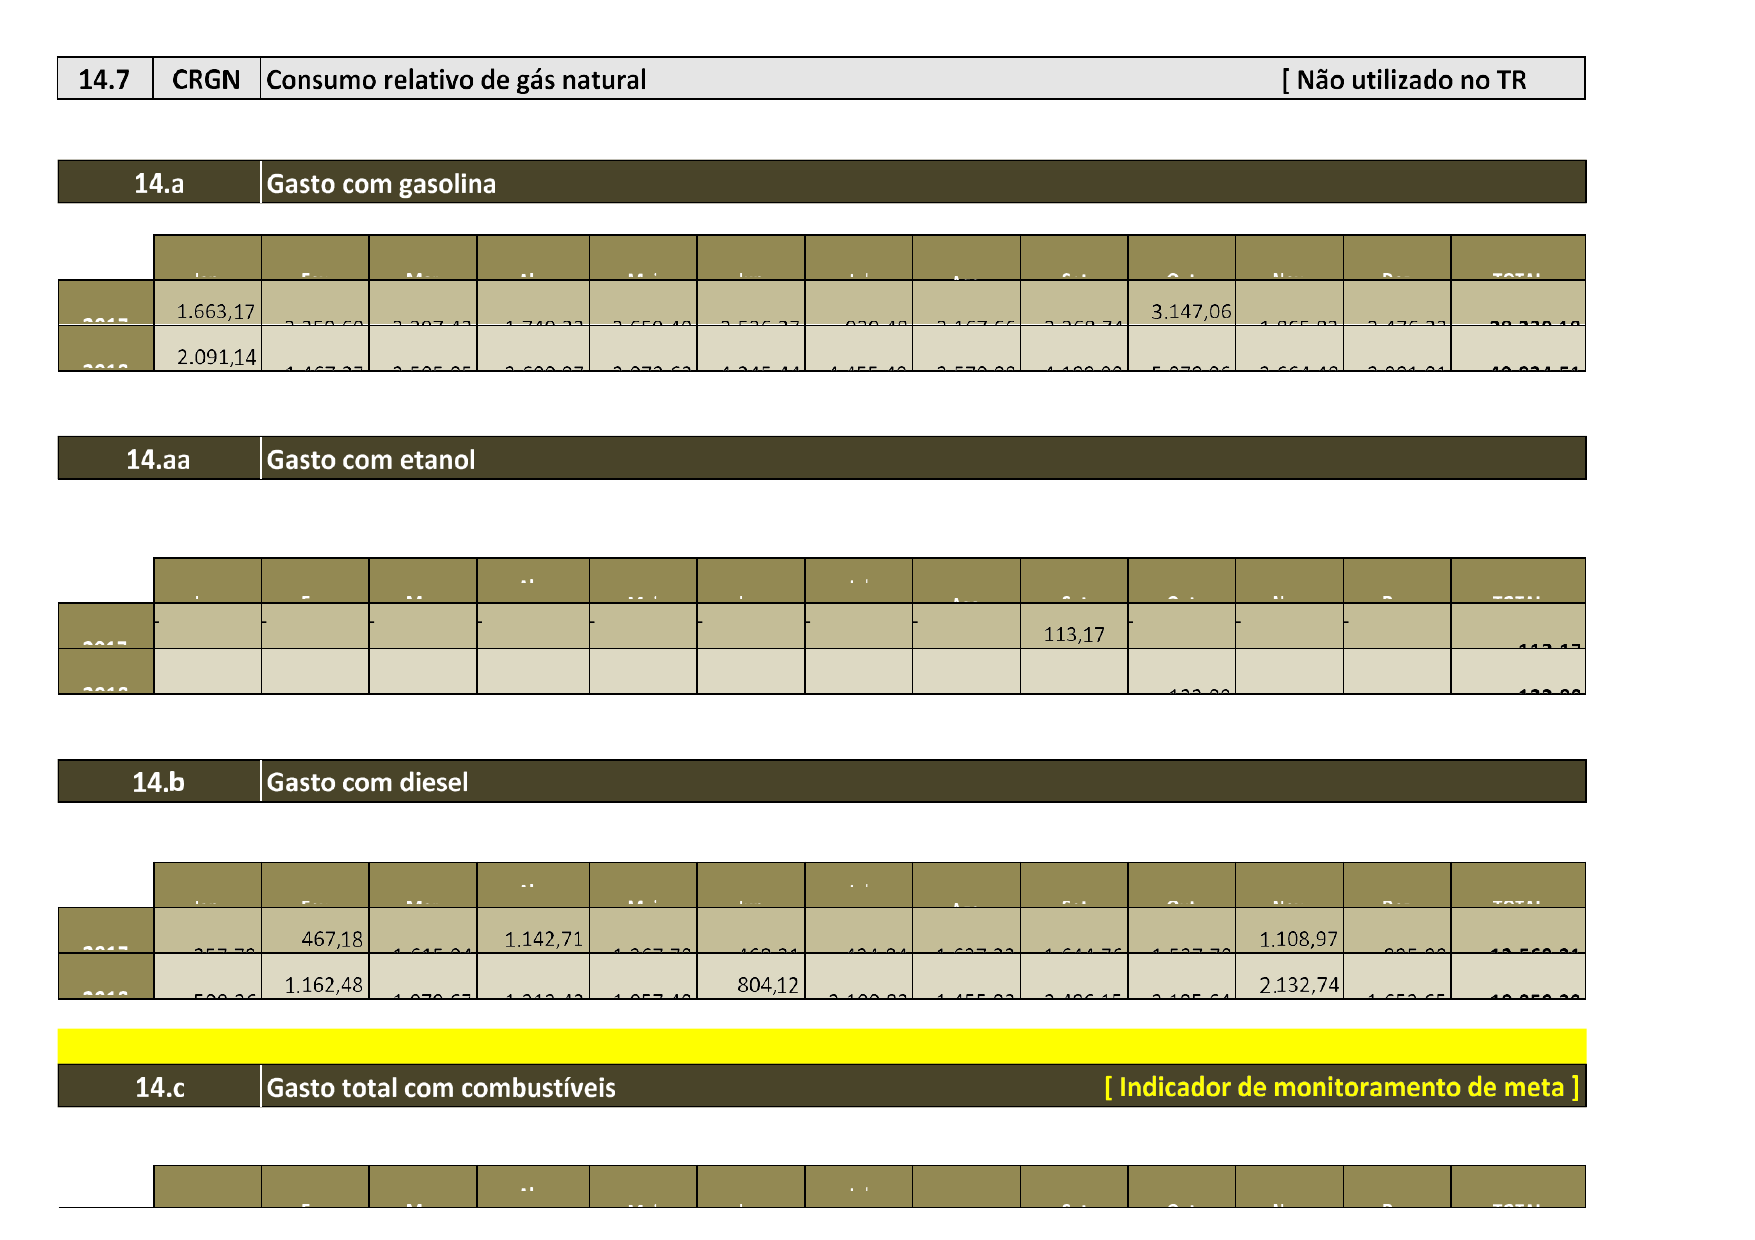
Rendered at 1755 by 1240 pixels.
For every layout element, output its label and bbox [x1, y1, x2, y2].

table_cell [1129, 326, 1235, 370]
table_cell [590, 281, 696, 324]
table_cell [59, 649, 153, 693]
table_cell [590, 954, 696, 998]
table_cell [262, 326, 368, 370]
table_header [1236, 559, 1343, 602]
table_header [698, 236, 804, 279]
table_cell [1021, 326, 1127, 370]
table_header [698, 1166, 804, 1207]
table_cell [370, 604, 476, 648]
table_header [370, 559, 476, 602]
table_cell [806, 954, 912, 998]
table_cell [478, 649, 589, 693]
table_header [478, 863, 589, 907]
table_header [1236, 1166, 1343, 1207]
table_header [1452, 1166, 1585, 1207]
table_header [478, 559, 589, 602]
table_cell [1021, 908, 1127, 952]
table_cell [1452, 281, 1585, 324]
table_cell [698, 281, 804, 324]
table_header [1129, 559, 1235, 602]
table_cell [155, 326, 261, 370]
table_header [1452, 863, 1585, 907]
table_cell [1452, 954, 1585, 998]
table_cell [806, 326, 912, 370]
table_header [1021, 559, 1127, 602]
table_cell [370, 954, 476, 998]
table_cell [1021, 649, 1127, 693]
table_cell [1021, 281, 1127, 324]
table_header [590, 1166, 696, 1207]
table_header [1344, 1166, 1450, 1207]
table_cell [913, 649, 1020, 693]
table_cell [155, 604, 261, 648]
table_header [698, 863, 804, 907]
table_header [262, 559, 368, 602]
table_cell [698, 954, 804, 998]
table_cell [806, 281, 912, 324]
table_cell [590, 604, 696, 648]
table_cell [370, 281, 476, 324]
table_cell [913, 954, 1020, 998]
table_cell [1236, 281, 1343, 324]
table_cell [1236, 908, 1343, 952]
table_cell [155, 954, 261, 998]
table_cell [806, 604, 912, 648]
table_header [806, 863, 912, 907]
table_cell [1021, 604, 1127, 648]
table_header [1129, 863, 1235, 907]
table_cell [913, 604, 1020, 648]
table_cell [1129, 604, 1235, 648]
table_header [590, 559, 696, 602]
table_cell [1129, 908, 1235, 952]
table_cell [1021, 954, 1127, 998]
table_header [1344, 863, 1450, 907]
table_header [59, 557, 153, 602]
table_header [698, 559, 804, 602]
table_cell [1129, 281, 1235, 324]
table_cell [1344, 604, 1450, 648]
table_header [1452, 559, 1585, 602]
table_cell [698, 604, 804, 648]
table_cell [155, 908, 261, 952]
table_header [370, 863, 476, 907]
table_cell [478, 281, 589, 324]
table_header [590, 863, 696, 907]
table_cell [262, 954, 368, 998]
table_header [262, 1166, 368, 1207]
table_cell [155, 281, 261, 324]
table_cell [1452, 604, 1585, 648]
table_header [1021, 863, 1127, 907]
table_cell [59, 954, 153, 998]
table_header [913, 863, 1020, 907]
table_cell [1344, 649, 1450, 693]
table_header [1129, 1166, 1235, 1207]
table_cell [1129, 649, 1235, 693]
table_cell [590, 908, 696, 952]
table_cell [478, 908, 589, 952]
table_header [1236, 236, 1343, 279]
table_header [913, 236, 1020, 279]
table_cell [59, 908, 153, 952]
table_header [478, 1166, 589, 1207]
table_cell [1344, 281, 1450, 324]
table_cell [1344, 954, 1450, 998]
table_cell [698, 326, 804, 370]
table_header [1344, 559, 1450, 602]
table_header [913, 559, 1020, 602]
table_header [155, 559, 261, 602]
table_cell [590, 649, 696, 693]
table_header [590, 236, 696, 279]
table_cell [370, 326, 476, 370]
table_header [913, 1166, 1020, 1207]
table_cell [1452, 908, 1585, 952]
table_header [1236, 863, 1343, 907]
table_cell [262, 604, 368, 648]
table_header [59, 862, 153, 907]
table_cell [913, 281, 1020, 324]
table_header [1021, 1166, 1127, 1207]
table_header [155, 863, 261, 907]
table_cell [1344, 908, 1450, 952]
table_cell [698, 649, 804, 693]
table_header [1129, 236, 1235, 279]
table_cell [262, 908, 368, 952]
table_cell [59, 281, 153, 324]
table_header [1344, 236, 1450, 279]
table_cell [1236, 326, 1343, 370]
table_header [262, 863, 368, 907]
table_header [262, 236, 368, 279]
table_header [1021, 236, 1127, 279]
table_header [155, 236, 261, 279]
table_cell [1452, 326, 1585, 370]
table_cell [1236, 604, 1343, 648]
table_cell [590, 326, 696, 370]
table_cell [806, 649, 912, 693]
table_header [370, 236, 476, 279]
table_cell [478, 604, 589, 648]
table_header [370, 1166, 476, 1207]
table_header [59, 234, 153, 279]
table_header [59, 1165, 153, 1207]
table_cell [370, 908, 476, 952]
table_cell [806, 908, 912, 952]
table_cell [913, 326, 1020, 370]
table_cell [698, 908, 804, 952]
table_header [478, 236, 589, 279]
table_cell [1129, 954, 1235, 998]
table_cell [478, 326, 589, 370]
table_header [806, 559, 912, 602]
table_cell [59, 604, 153, 648]
table_cell [1344, 326, 1450, 370]
table_cell [262, 281, 368, 324]
table_cell [478, 954, 589, 998]
table_cell [913, 908, 1020, 952]
table_header [806, 236, 912, 279]
table_cell [1236, 954, 1343, 998]
table_cell [59, 326, 153, 370]
table_cell [370, 649, 476, 693]
table_cell [1236, 649, 1343, 693]
table_cell [262, 649, 368, 693]
table_cell [155, 649, 261, 693]
table_header [155, 1166, 261, 1207]
table_cell [1452, 649, 1585, 693]
table_header [806, 1166, 912, 1207]
table_header [1452, 236, 1585, 279]
